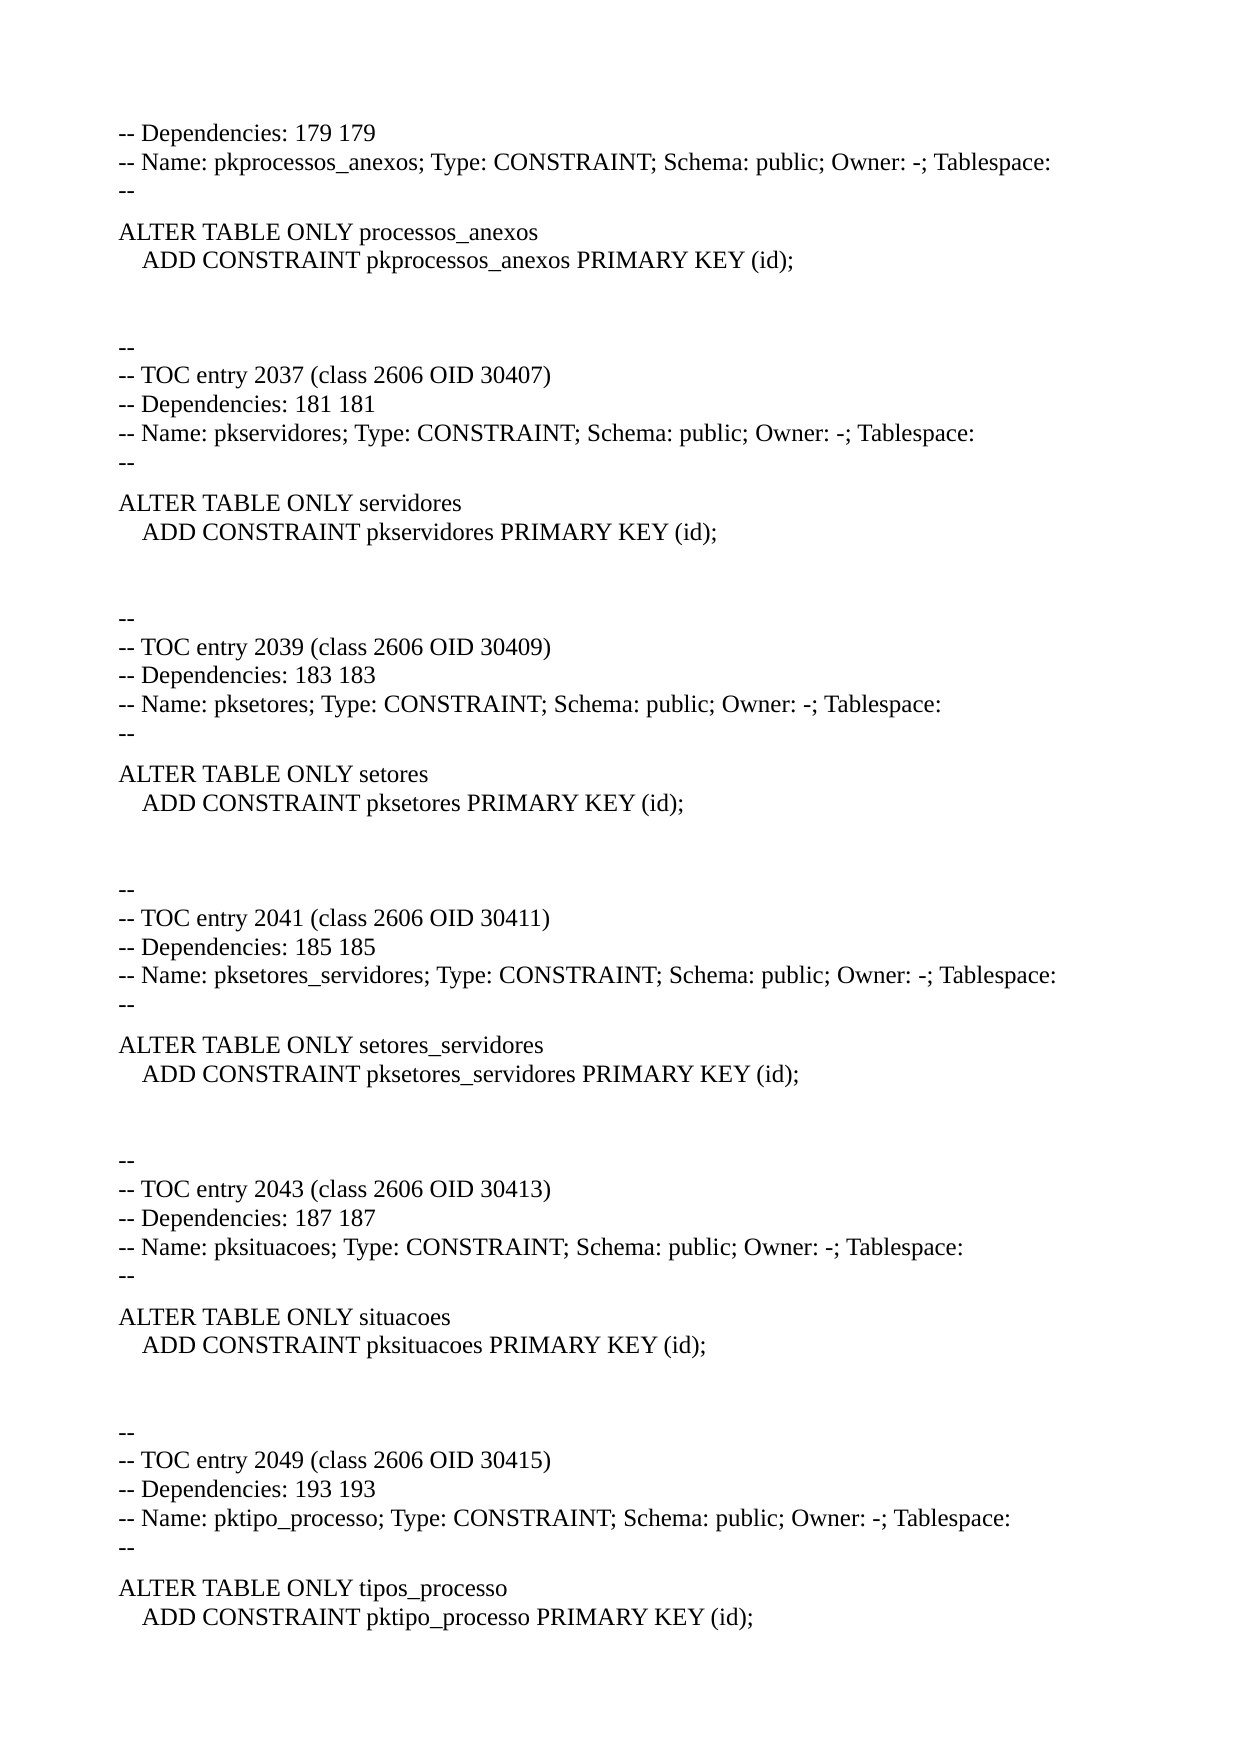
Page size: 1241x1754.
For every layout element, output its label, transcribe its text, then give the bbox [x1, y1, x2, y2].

text -- Dependencies: 179 179 -- Name: pkprocessos_anexos; Type: CONSTRAINT; Schema: public; Owner: -; Tablespace: -- [118, 118, 1122, 204]
text ALTER TABLE ONLY servidores ADD CONSTRAINT pkservidores PRIMARY KEY (id); -- -- TOC entry 2039 (class 2606 OID 30409) -- Dependencies: 183 183 -- Name: pksetores; Type: CONSTRAINT; Schema: public; Owner: -; Tablespace: -- [118, 488, 1122, 747]
text ALTER TABLE ONLY tipos_processo ADD CONSTRAINT pktipo_processo PRIMARY KEY (id); [118, 1573, 1122, 1631]
text ALTER TABLE ONLY setores_servidores ADD CONSTRAINT pksetores_servidores PRIMARY KEY (id); -- -- TOC entry 2043 (class 2606 OID 30413) -- Dependencies: 187 187 -- Name: pksituacoes; Type: CONSTRAINT; Schema: public; Owner: -; Tablespace: -- [118, 1031, 1122, 1289]
text ALTER TABLE ONLY situacoes ADD CONSTRAINT pksituacoes PRIMARY KEY (id); -- -- TOC entry 2049 (class 2606 OID 30415) -- Dependencies: 193 193 -- Name: pktipo_processo; Type: CONSTRAINT; Schema: public; Owner: -; Tablespace: -- [118, 1302, 1122, 1561]
text ALTER TABLE ONLY setores ADD CONSTRAINT pksetores PRIMARY KEY (id); -- -- TOC entry 2041 (class 2606 OID 30411) -- Dependencies: 185 185 -- Name: pksetores_servidores; Type: CONSTRAINT; Schema: public; Owner: -; Tablespace: -- [118, 759, 1122, 1018]
text ALTER TABLE ONLY processos_anexos ADD CONSTRAINT pkprocessos_anexos PRIMARY KEY (id); -- -- TOC entry 2037 (class 2606 OID 30407) -- Dependencies: 181 181 -- Name: pkservidores; Type: CONSTRAINT; Schema: public; Owner: -; Tablespace: -- [118, 217, 1122, 476]
